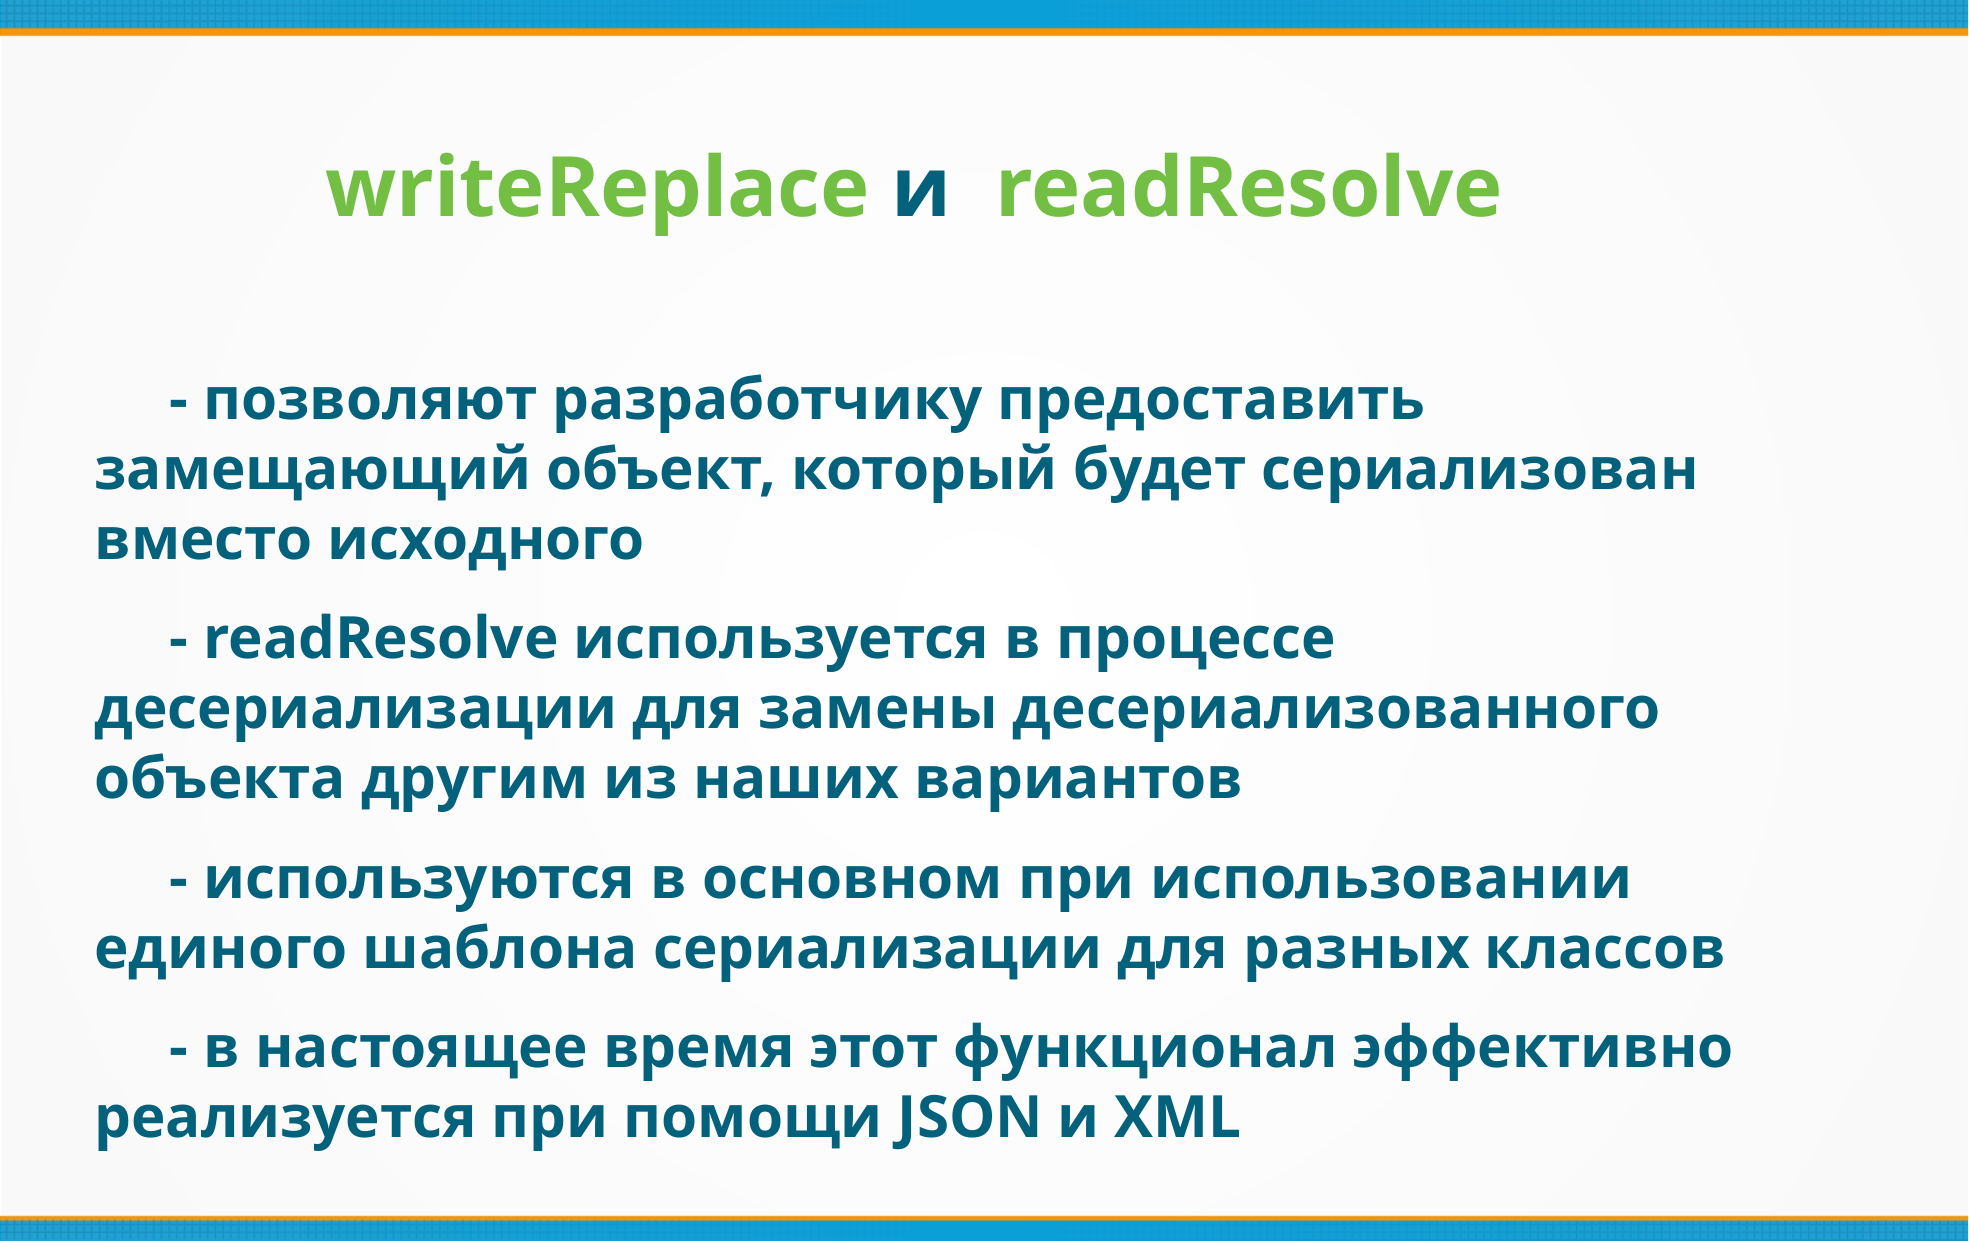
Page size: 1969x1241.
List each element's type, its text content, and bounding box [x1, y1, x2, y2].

subtitle writeReplace и readResolve - позволяют разработчику предоставить замещающий объект, который будет сериализован вместо исходного - readResolve используется в процессе десериализации для замены десериализованного объекта другим из наших вариантов - используются в основном при использовании единого шаблона сериализации для разных классов - в настоящее время этот функционал эффективно реализуется при помощи JSON и XML [94, 163, 1866, 1119]
